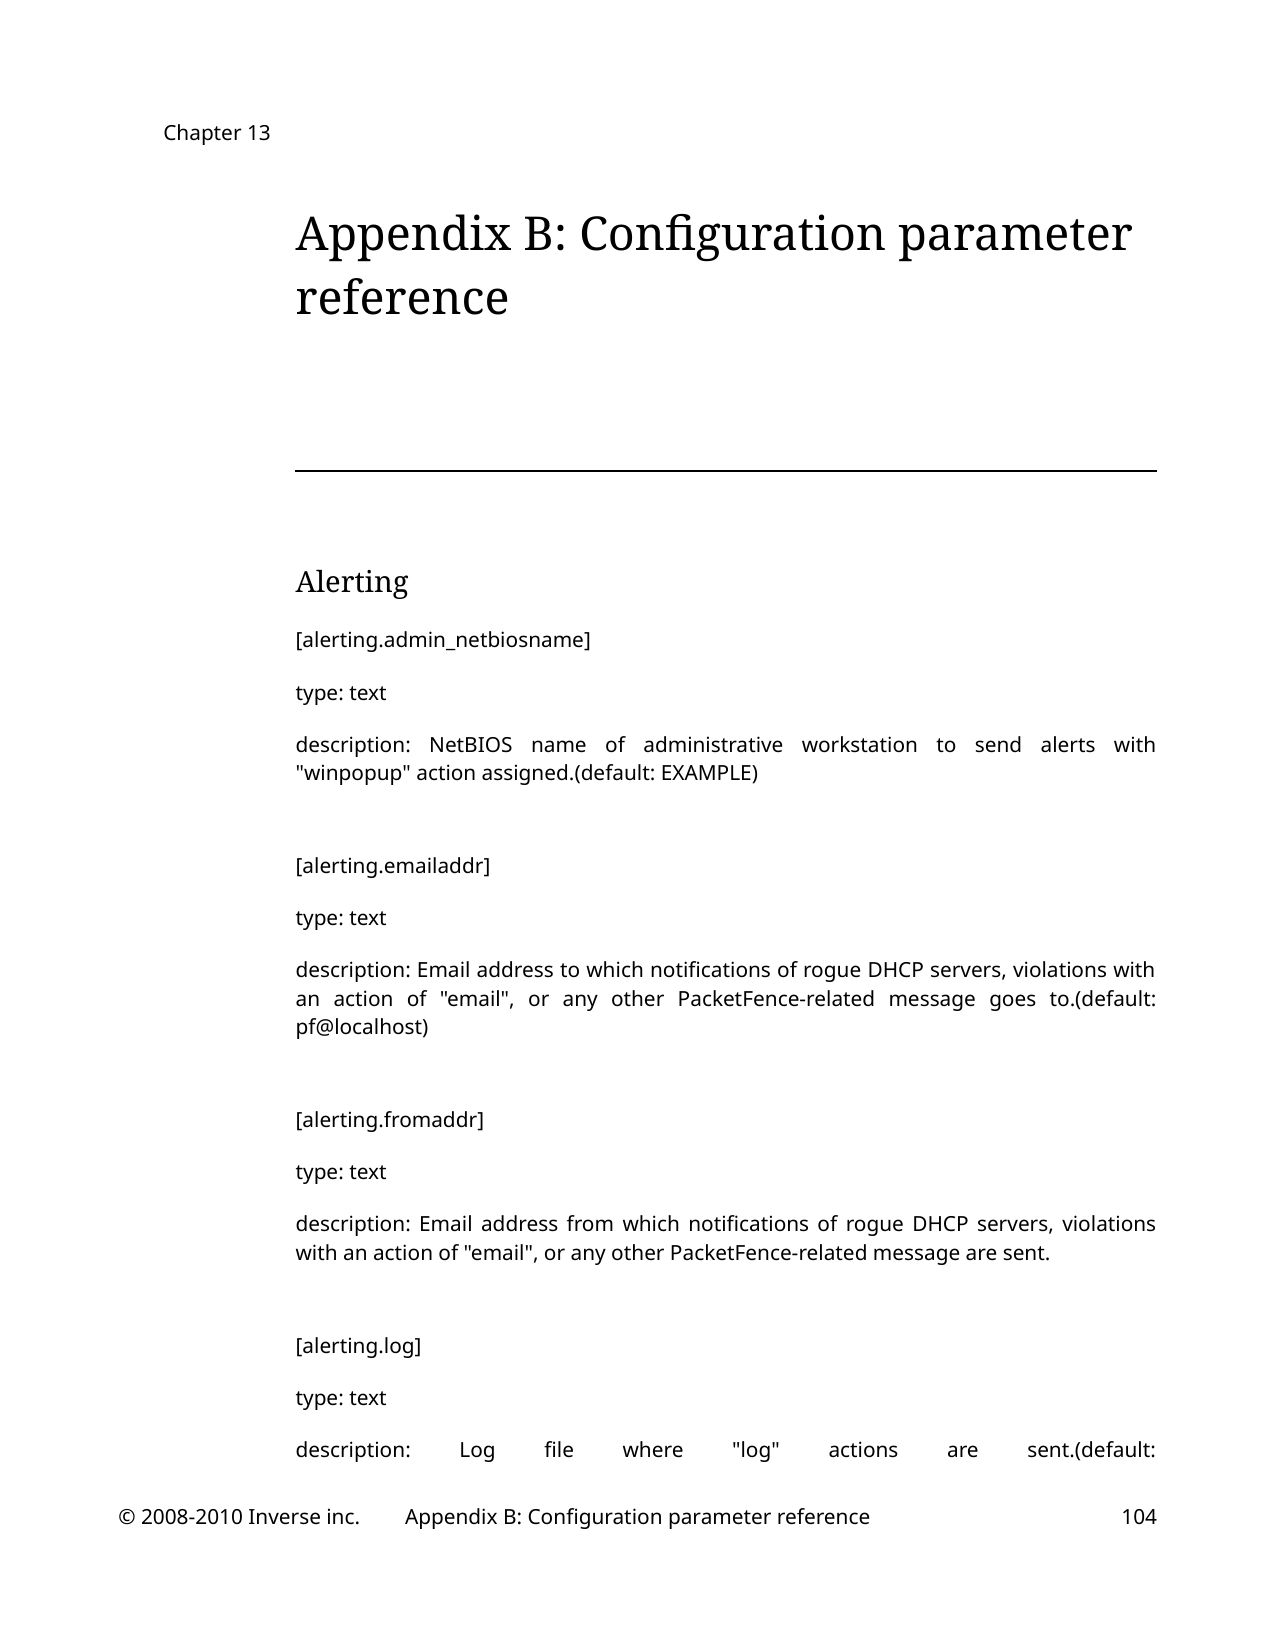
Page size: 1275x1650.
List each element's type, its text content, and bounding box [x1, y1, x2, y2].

text description: Log file where "log" actions are sent.(default: [295, 1435, 1157, 1463]
text description: Email address to which notifications of rogue DHCP servers, violations with an action of "email", or any other PacketFence-related message goes to.(default: pf@localhost) [295, 955, 1157, 1041]
text [alerting.fromaddr] [295, 1105, 1157, 1134]
text [alerting.log] [295, 1331, 1157, 1359]
text type: text [295, 1383, 1157, 1411]
text description: Email address from which notifications of rogue DHCP servers, violations with an action of "email", or any other PacketFence-related message are sent. [295, 1209, 1157, 1266]
text type: text [295, 903, 1157, 932]
text type: text [295, 678, 1157, 706]
subtitle Alerting [295, 561, 1157, 601]
subtitle Appendix B: Configuration parameter reference [295, 201, 1157, 470]
text description: NetBIOS name of administrative workstation to send alerts with "winpopup" action assigned.(default: EXAMPLE) [295, 730, 1157, 787]
text [alerting.admin_netbiosname] [295, 626, 1157, 654]
text [alerting.emailaddr] [295, 851, 1157, 879]
text type: text [295, 1157, 1157, 1186]
